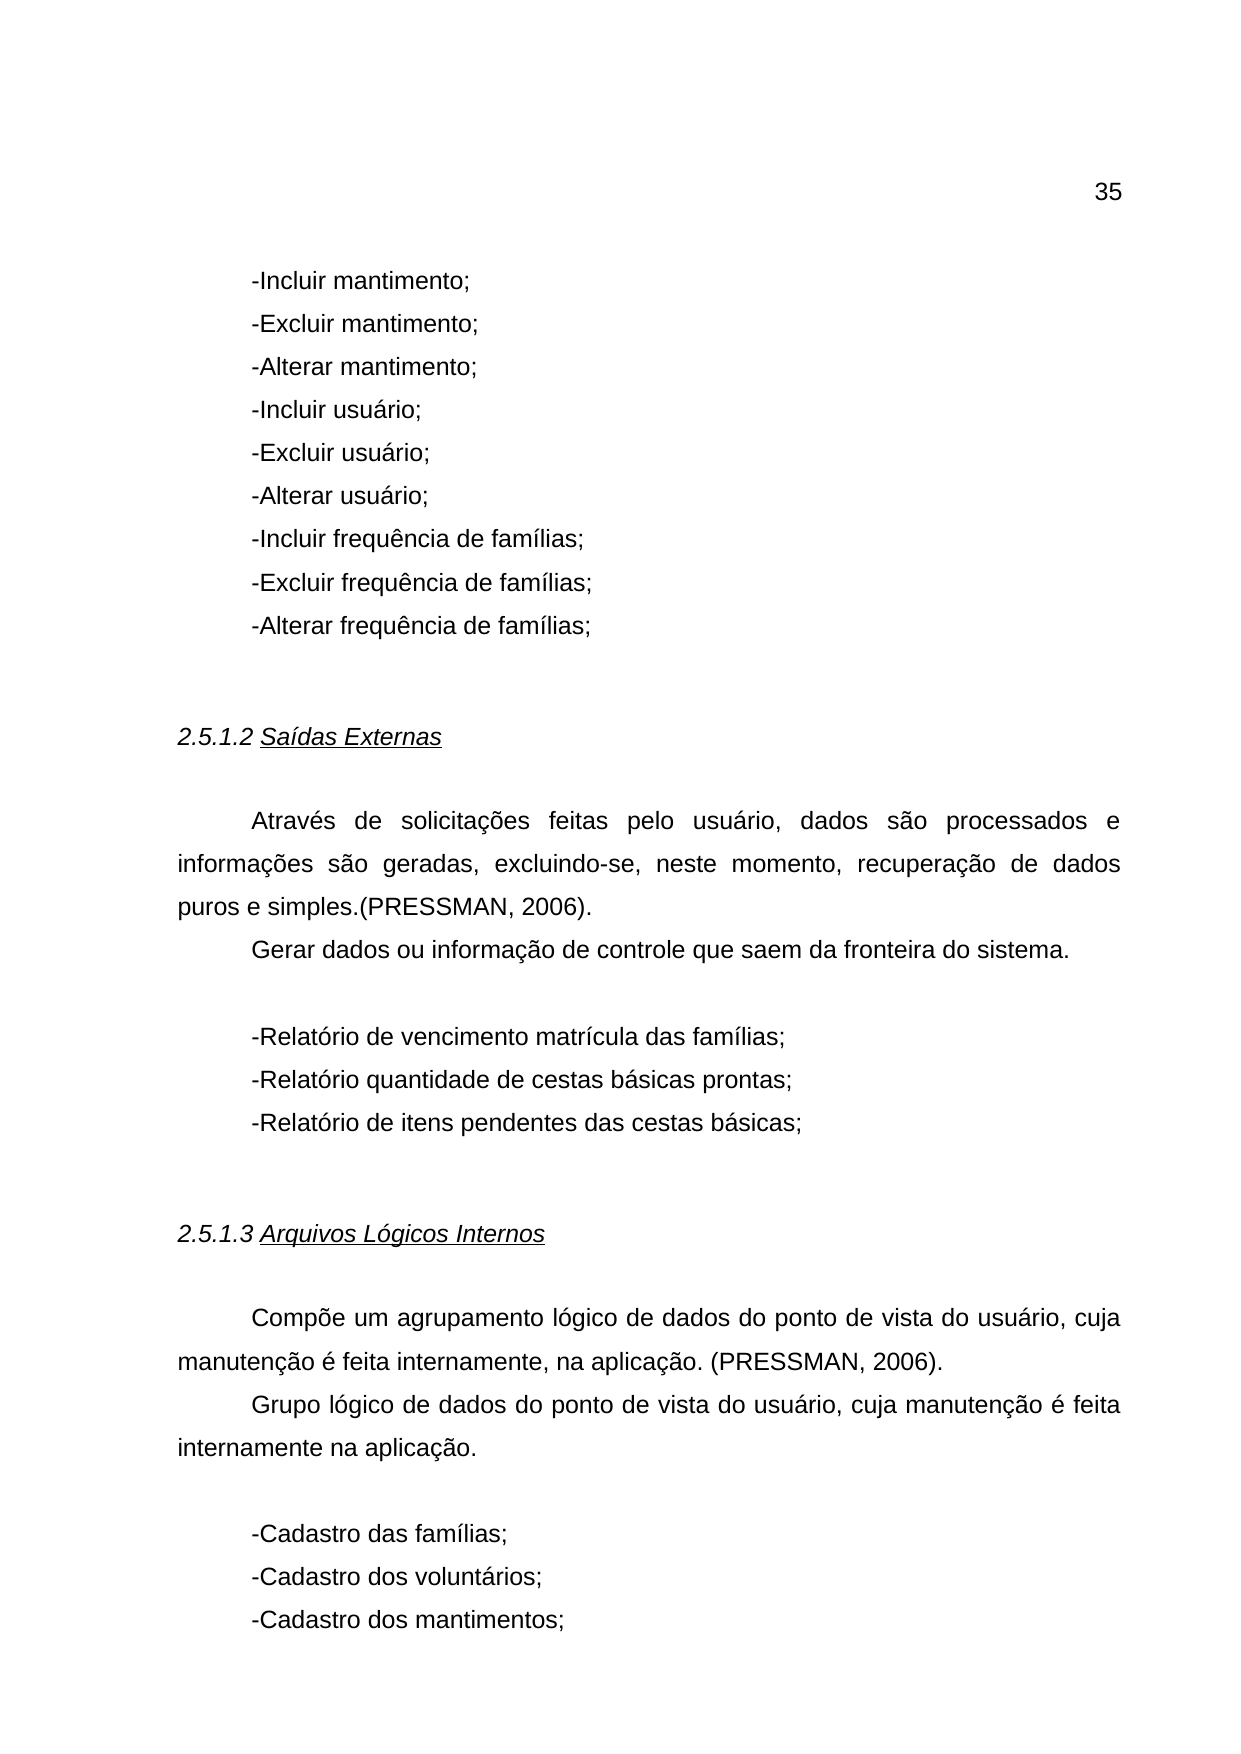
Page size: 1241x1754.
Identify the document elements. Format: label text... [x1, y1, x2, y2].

text -Relatório quantidade de cestas básicas prontas; [177, 1065, 1122, 1094]
text -Excluir mantimento; [177, 309, 1122, 338]
text -Excluir frequência de famílias; [177, 568, 1122, 596]
text -Alterar usuário; [177, 481, 1122, 510]
text Gerar dados ou informação de controle que saem da fronteira do sistema. [177, 936, 1122, 964]
text -Cadastro dos mantimentos; [177, 1605, 1122, 1634]
text -Excluir usuário; [177, 438, 1122, 467]
text -Alterar frequência de famílias; [177, 611, 1122, 639]
text -Cadastro das famílias; [177, 1519, 1122, 1548]
subtitle 2.5.1.3 Arquivos Lógicos Internos [177, 1219, 1122, 1248]
text -Incluir usuário; [177, 395, 1122, 424]
text -Incluir frequência de famílias; [177, 524, 1122, 553]
text -Relatório de vencimento matrícula das famílias; [177, 1022, 1122, 1051]
text Através de solicitações feitas pelo usuário, dados são processados e informações são geradas, excluindo-se, neste momento, recuperação de dados puros e simples.(PRESSMAN, 2006). [177, 806, 1122, 921]
text -Cadastro dos voluntários; [177, 1562, 1122, 1591]
text -Alterar mantimento; [177, 352, 1122, 381]
text -Relatório de itens pendentes das cestas básicas; [177, 1108, 1122, 1137]
text Compõe um agrupamento lógico de dados do ponto de vista do usuário, cuja manutenção é feita internamente, na aplicação. (PRESSMAN, 2006). [177, 1303, 1122, 1375]
text Grupo lógico de dados do ponto de vista do usuário, cuja manutenção é feita internamente na aplicação. [177, 1390, 1122, 1462]
text -Incluir mantimento; [177, 266, 1122, 294]
subtitle 2.5.1.2 Saídas Externas [177, 722, 1122, 751]
